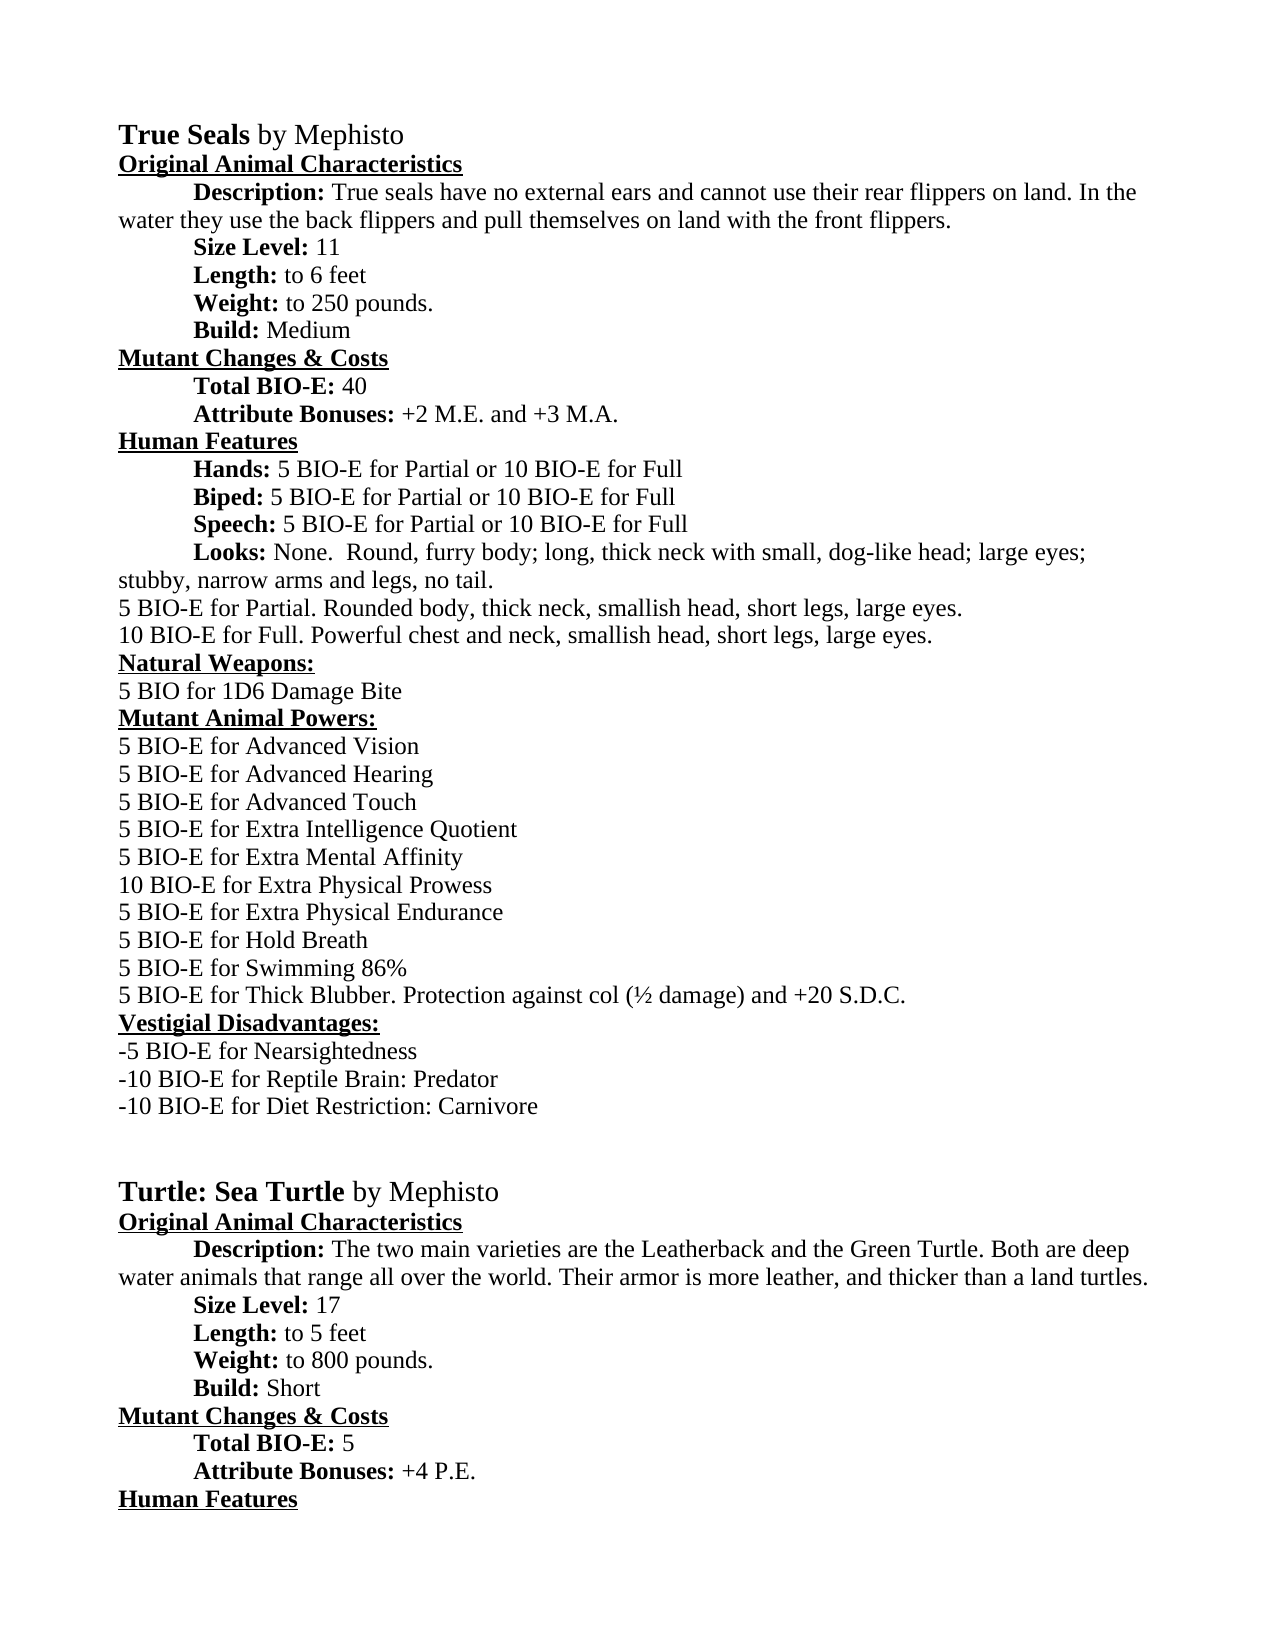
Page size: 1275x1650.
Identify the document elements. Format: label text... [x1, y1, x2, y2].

text Total BIO-E: 5 [118, 1429, 1157, 1457]
text Attribute Bonuses: +4 P.E. [118, 1457, 1157, 1485]
subtitle Turtle: Sea Turtle by Mephisto [118, 1176, 1157, 1208]
text 5 BIO-E for Thick Blubber. Protection against col (½ damage) and +20 S.D.C. [118, 982, 1157, 1009]
text 10 BIO-E for Full. Powerful chest and neck, smallish head, short legs, large eyes. [118, 621, 1157, 649]
text Original Animal Characteristics [118, 1208, 1157, 1236]
text Build: Short [118, 1374, 1157, 1402]
text Description: The two main varieties are the Leatherback and the Green Turtle. Both are deep water animals that range all over the world. Their armor is more leather, and thicker than a land turtles. [118, 1236, 1157, 1291]
text Mutant Changes & Costs [118, 344, 1157, 372]
subtitle True Seals by Mephisto [118, 118, 1157, 150]
text Hands: 5 BIO-E for Partial or 10 BIO-E for Full [118, 455, 1157, 483]
text 5 BIO-E for Partial. Rounded body, thick neck, smallish head, short legs, large eyes. [118, 594, 1157, 621]
text 10 BIO-E for Extra Physical Prowess [118, 871, 1157, 898]
text 5 BIO-E for Extra Mental Affinity [118, 843, 1157, 871]
text Description: True seals have no external ears and cannot use their rear flippers on land. In the water they use the back flippers and pull themselves on land with the front flippers. [118, 178, 1157, 233]
text Size Level: 11 [118, 233, 1157, 261]
text Biped: 5 BIO-E for Partial or 10 BIO-E for Full [118, 483, 1157, 511]
text -10 BIO-E for Diet Restriction: Carnivore [118, 1092, 1157, 1120]
text -5 BIO-E for Nearsightedness [118, 1037, 1157, 1065]
text Build: Medium [118, 317, 1157, 344]
text 5 BIO for 1D6 Damage Bite [118, 677, 1157, 704]
text Length: to 6 feet [118, 261, 1157, 289]
text Mutant Changes & Costs [118, 1402, 1157, 1429]
text 5 BIO-E for Extra Physical Endurance [118, 898, 1157, 926]
text Length: to 5 feet [118, 1319, 1157, 1346]
text Attribute Bonuses: +2 M.E. and +3 M.A. [118, 400, 1157, 427]
text Natural Weapons: [118, 649, 1157, 677]
text Weight: to 800 pounds. [118, 1346, 1157, 1374]
text Vestigial Disadvantages: [118, 1009, 1157, 1037]
text Looks: None. Round, furry body; long, thick neck with small, dog-like head; large eyes; stubby, narrow arms and legs, no tail. [118, 538, 1157, 594]
text 5 BIO-E for Advanced Vision [118, 732, 1157, 760]
text Human Features [118, 427, 1157, 455]
text 5 BIO-E for Swimming 86% [118, 954, 1157, 982]
text 5 BIO-E for Hold Breath [118, 926, 1157, 954]
text Human Features [118, 1485, 1157, 1513]
text Speech: 5 BIO-E for Partial or 10 BIO-E for Full [118, 511, 1157, 538]
text Original Animal Characteristics [118, 150, 1157, 178]
text Size Level: 17 [118, 1291, 1157, 1319]
text -10 BIO-E for Reptile Brain: Predator [118, 1065, 1157, 1092]
text Mutant Animal Powers: [118, 704, 1157, 732]
text 5 BIO-E for Extra Intelligence Quotient [118, 815, 1157, 843]
text Weight: to 250 pounds. [118, 289, 1157, 317]
text 5 BIO-E for Advanced Hearing [118, 760, 1157, 788]
text 5 BIO-E for Advanced Touch [118, 788, 1157, 815]
text Total BIO-E: 40 [118, 372, 1157, 400]
